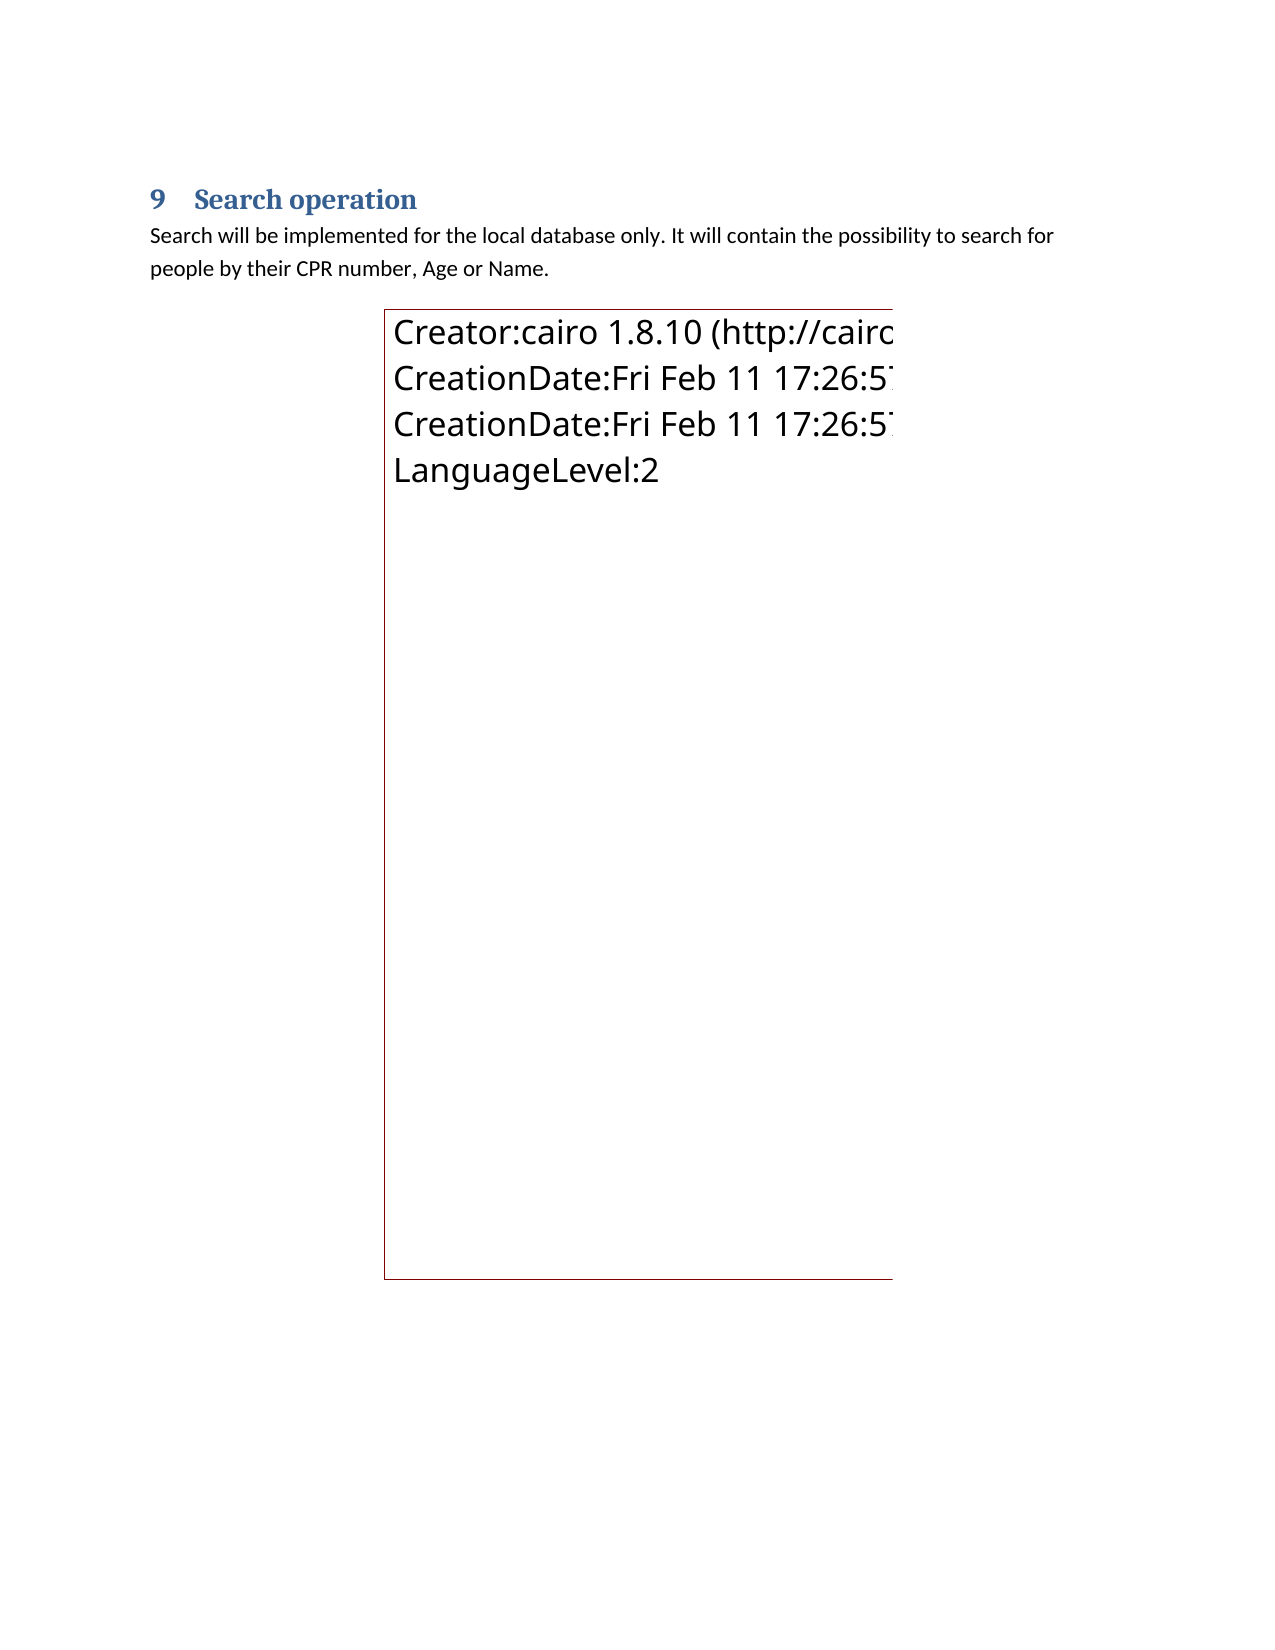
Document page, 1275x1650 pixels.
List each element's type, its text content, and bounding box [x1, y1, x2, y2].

subtitle Search operation [150, 183, 1125, 216]
text Search will be implemented for the local database only. It will contain the possibility to search for people by their CPR number, Age or Name. [150, 221, 1125, 282]
